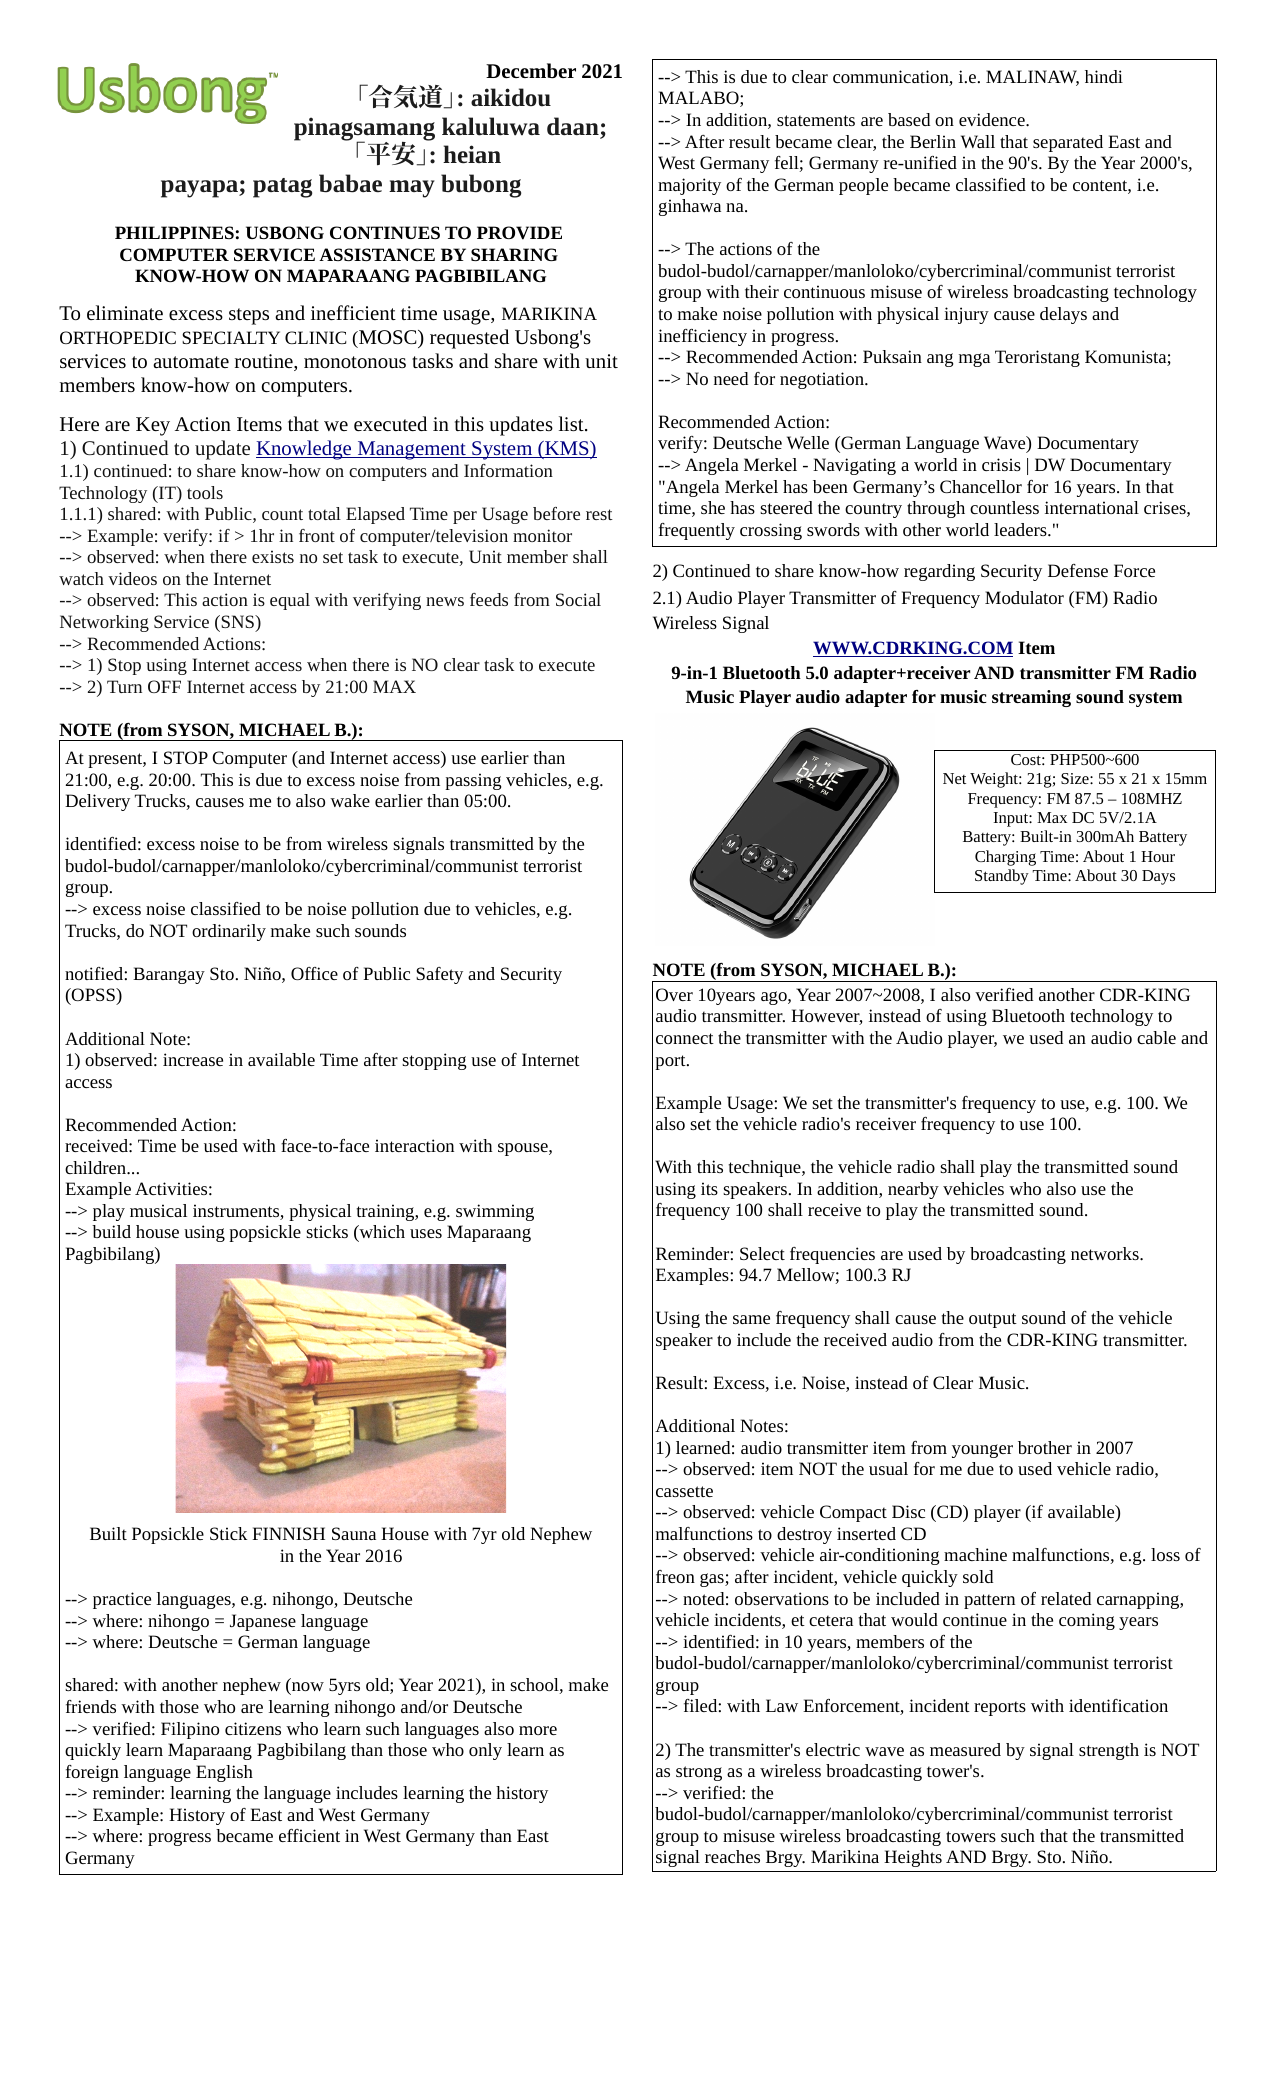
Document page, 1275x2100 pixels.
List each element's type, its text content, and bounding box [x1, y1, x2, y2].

text 9-in-1 Bluetooth 5.0 adapter+receiver AND transmitter FM Radio Music Player audio adapter for music streaming sound system [652, 662, 1216, 708]
text payapa; patag babae may bubong [59, 169, 623, 198]
text COMPUTER SERVICE ASSISTANCE BY SHARING [59, 244, 623, 265]
text NOTE (from SYSON, MICHAEL B.): [59, 719, 623, 740]
subtitle [175, 1389, 507, 1406]
subtitle [175, 1300, 507, 1317]
picture [57, 63, 278, 124]
subtitle [175, 1318, 507, 1335]
text --> 2) Turn OFF Internet access by 21:00 MAX [59, 676, 623, 697]
subtitle [175, 1496, 507, 1512]
text Here are Key Action Items that we executed in this updates list. [59, 412, 623, 436]
text NOTE (from SYSON, MICHAEL B.): [652, 959, 1216, 981]
picture [654, 713, 935, 946]
text ｢平安｣: heian [59, 141, 623, 169]
text --> observed: when there exists no set task to execute, Unit member shall watch videos on the Internet [59, 546, 623, 589]
text 1.1.1) shared: with Public, count total Elapsed Time per Usage before rest [59, 503, 623, 525]
subtitle [175, 1336, 507, 1352]
text 1) Continued to update Knowledge Management System (KMS) [59, 436, 623, 460]
subtitle [175, 1282, 507, 1299]
text --> observed: This action is equal with verifying news feeds from Social Networking Service (SNS) [59, 589, 623, 632]
text --> Example: verify: if > 1hr in front of computer/television monitor [59, 525, 623, 546]
text To eliminate excess steps and inefficient time usage, MARIKINA ORTHOPEDIC SPECIALTY CLINIC (MOSC) requested Usbong's services to automate routine, monotonous tasks and share with unit members know-how on computers. [59, 301, 623, 397]
subtitle [175, 1442, 507, 1459]
subtitle [175, 1460, 507, 1477]
text December 2021 [59, 59, 623, 83]
text ｢合気道｣: aikidou [278, 83, 623, 112]
text 1.1) continued: to share know-how on computers and Information Technology (IT) tools [59, 460, 623, 503]
text WWW.CDRKING.COM Item [652, 637, 1216, 658]
table_header Over 10years ago, Year 2007~2008, I also verified another CDR-KING audio transmitter. However, instead of using Bluetooth technology to connect the transmitter with the Audio player, we used an audio cable and port. Example Usage: We set the transmitter's frequency to use, e.g. 100. We also set the vehicle radio's receiver frequency to use 100. With this technique, the vehicle radio shall play the transmitted sound using its speakers. In addition, nearby vehicles who also use the frequency 100 shall receive to play the transmitted sound. Reminder: Select frequencies are used by broadcasting networks. Examples: 94.7 Mellow; 100.3 RJ Using the same frequency shall cause the output sound of the vehicle speaker to include the received audio from the CDR-KING transmitter. Result: Excess, i.e. Noise, instead of Clear Music. Additional Notes: 1) learned: audio transmitter item from younger brother in 2007 --> observed: item NOT the usual for me due to used vehicle radio, cassette --> observed: vehicle Compact Disc (CD) player (if available) malfunctions to destroy inserted CD --> observed: vehicle air-conditioning machine malfunctions, e.g. loss of freon gas; after incident, vehicle quickly sold --> noted: observations to be included in pattern of related carnapping, vehicle incidents, et cetera that would continue in the coming years --> identified: in 10 years, members of the budol-budol/carnapper/manloloko/cybercriminal/communist terrorist group --> filed: with Law Enforcement, incident reports with identification 2) The transmitter's electric wave as measured by signal strength is NOT as strong as a wireless broadcasting tower's. --> verified: the budol-budol/carnapper/manloloko/cybercriminal/communist terrorist group to misuse wireless broadcasting towers such that the transmitted signal reaches Brgy. Marikina Heights AND Brgy. Sto. Niño. [653, 982, 1216, 1871]
text 2.1) Audio Player Transmitter of Frequency Modulator (FM) Radio Wireless Signal [652, 587, 1216, 634]
text PHILIPPINES: USBONG CONTINU​ES TO PROVIDE [59, 222, 623, 244]
subtitle [175, 1264, 507, 1281]
subtitle [175, 1407, 507, 1424]
subtitle 2) Continued to share know-how regarding Security Defense Force [652, 559, 1216, 581]
subtitle [175, 1425, 507, 1441]
text --> 1) Stop using Internet access when there is NO clear task to execute [59, 654, 623, 676]
text --> Recommended Actions: [59, 632, 623, 654]
text KNOW-HOW ON MAPARAANG PAGBIBILANG [59, 265, 623, 287]
table_header At present, I STOP Computer (and Internet access) use earlier than 21:00, e.g. 20:00. This is due to excess noise from passing vehicles, e.g. Delivery Trucks, causes me to also wake earlier than 05:00. identified: excess noise to be from wireless signals transmitted by the budol-budol/carnapper/manloloko/cybercriminal/communist terrorist group. --> excess noise classified to be noise pollution due to vehicles, e.g. Trucks, do NOT ordinarily make such sounds notified: Barangay Sto. Niño, Office of Public Safety and Security (OPSS) Additional Note: 1) observed: increase in available Time after stopping use of Internet access Recommended Action: received: Time be used with face-to-face interaction with spouse, children... Example Activities: --> play musical instruments, physical training, e.g. swimming --> build house using popsickle sticks (which uses Maparaang Pagbibilang) Built Popsickle Stick FINNISH Sauna House with 7yr old Nephew in the Year 2016 --> practice languages, e.g. nihongo, Deutsche --> where: nihongo = Japanese language --> where: Deutsche = German language shared: with another nephew (now 5yrs old; Year 2021), in school, make friends with those who are learning nihongo and/or Deutsche --> verified: Filipino citizens who learn such languages also more quickly learn Maparaang Pagbibilang than those who only learn as foreign language English --> reminder: learning the language includes learning the history --> Example: History of East and West Germany --> where: progress became efficient in West Germany than East Germany [60, 741, 622, 1874]
table_header --> This is due to clear communication, i.e. MALINAW, hindi MALABO; --> In addition, statements are based on evidence. --> After result became clear, the Berlin Wall that separated East and West Germany fell; Germany re-unified in the 90's. By the Year 2000's, majority of the German people became classified to be content, i.e. ginhawa na. --> The actions of the budol-budol/carnapper/manloloko/cybercriminal/communist terrorist group with their continuous misuse of wireless broadcasting technology to make noise pollution with physical injury cause delays and inefficiency in progress. --> Recommended Action: Puksain ang mga Teroristang Komunista; --> No need for negotiation. Recommended Action: verify: Deutsche Welle (German Language Wave) Documentary --> Angela Merkel - Navigating a world in crisis | DW Documentary "Angela Merkel has been Germany’s Chancellor for 16 years. In that time, she has steered the country through countless international crises, frequently crossing swords with other world leaders." [653, 60, 1216, 546]
subtitle [175, 1353, 507, 1370]
text pinagsamang kaluluwa daan; [59, 112, 623, 141]
subtitle [175, 1371, 507, 1388]
subtitle [175, 1478, 507, 1495]
